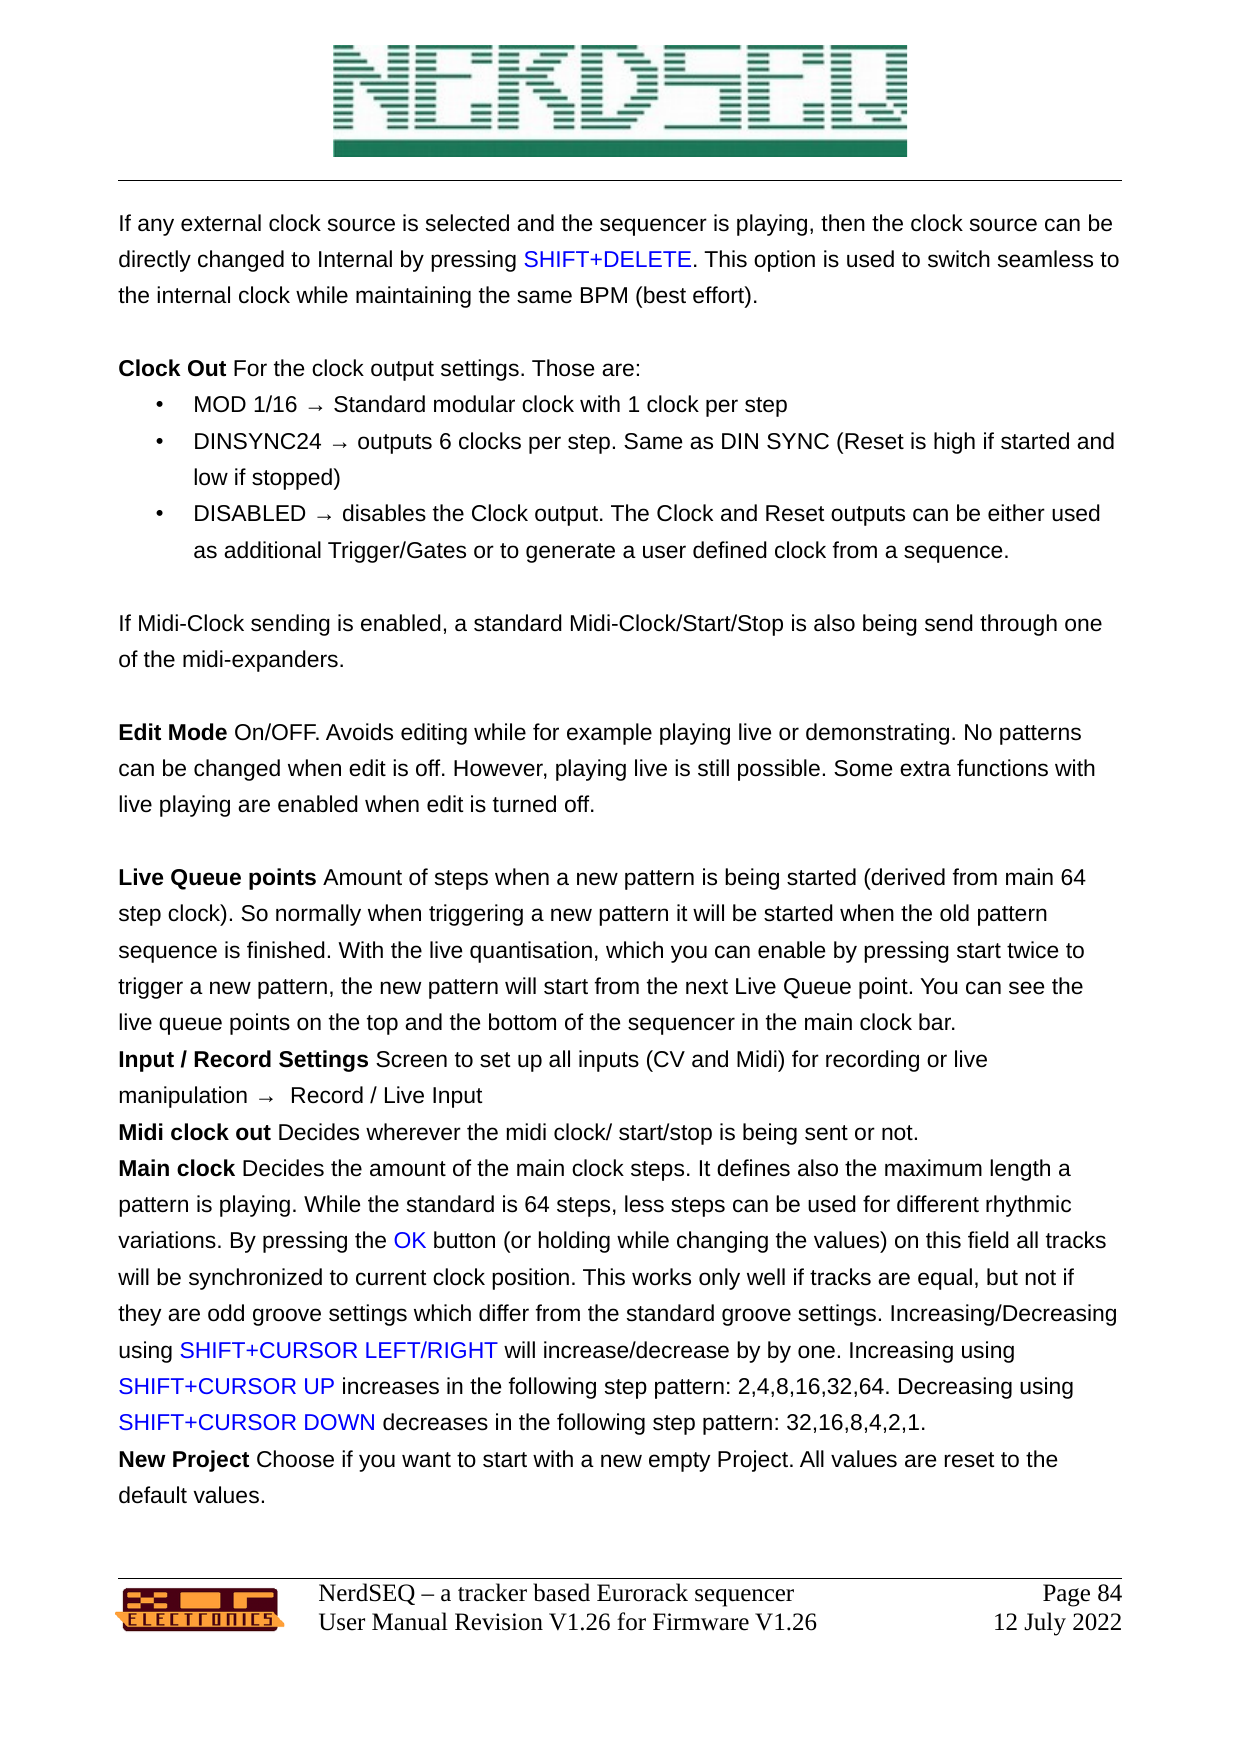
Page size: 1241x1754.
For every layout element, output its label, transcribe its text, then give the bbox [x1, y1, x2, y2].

list DINSYNC24 → outputs 6 clocks per step. Same as DIN SYNC (Reset is high if started and low if stopped) [156, 428, 1122, 490]
text Clock Out For the clock output settings. Those are: [118, 355, 1122, 381]
text If any external clock source is selected and the sequencer is playing, then the clock source can be directly changed to Internal by pressing SHIFT+DELETE. This option is used to switch seamless to the internal clock while maintaining the same BPM (best effort). [118, 209, 1122, 309]
text Midi clock out Decides wherever the midi clock/ start/stop is being sent or not. [118, 1118, 1122, 1145]
text Edit Mode On/OFF. Avoids editing while for example playing live or demonstrating. No patterns can be changed when edit is off. However, playing live is still possible. Some extra functions with live playing are enabled when edit is turned off. [118, 718, 1122, 818]
list DISABLED → disables the Clock output. The Clock and Reset outputs can be either used as additional Trigger/Gates or to generate a user defined clock from a sequence. [156, 500, 1122, 563]
text Live Queue points Amount of steps when a new pattern is being started (derived from main 64 step clock). So normally when triggering a new pattern it will be started when the old pattern sequence is finished. With the live quantisation, which you can enable by pressing start twice to trigger a new pattern, the new pattern will start from the next Live Queue point. You can see the live queue points on the top and the bottom of the sequencer in the main clock bar. [118, 864, 1122, 1036]
text New Project Choose if you want to start with a new empty Project. All values are reset to the default values. [118, 1446, 1122, 1508]
picture [333, 45, 908, 157]
list MOD 1/16 → Standard modular clock with 1 clock per step [156, 391, 1122, 418]
text Input / Record Settings Screen to set up all inputs (CV and Midi) for recording or live manipulation → Record / Live Input [118, 1046, 1122, 1108]
picture [115, 1584, 285, 1634]
text Main clock Decides the amount of the main clock steps. It defines also the maximum length a pattern is playing. While the standard is 64 steps, less steps can be used for different rhythmic variations. By pressing the OK button (or holding while changing the values) on this field all tracks will be synchronized to current clock position. This works only well if tracks are equal, but not if they are odd groove settings which differ from the standard groove settings. Increasing/Decreasing using SHIFT+CURSOR LEFT/RIGHT will increase/decrease by by one. Increasing using SHIFT+CURSOR UP increases in the following step pattern: 2,4,8,16,32,64. Decreasing using SHIFT+CURSOR DOWN decreases in the following step pattern: 32,16,8,4,2,1. [118, 1155, 1122, 1436]
text If Midi-Clock sending is enabled, a standard Midi-Clock/Start/Stop is also being send through one of the midi-expanders. [118, 609, 1122, 672]
